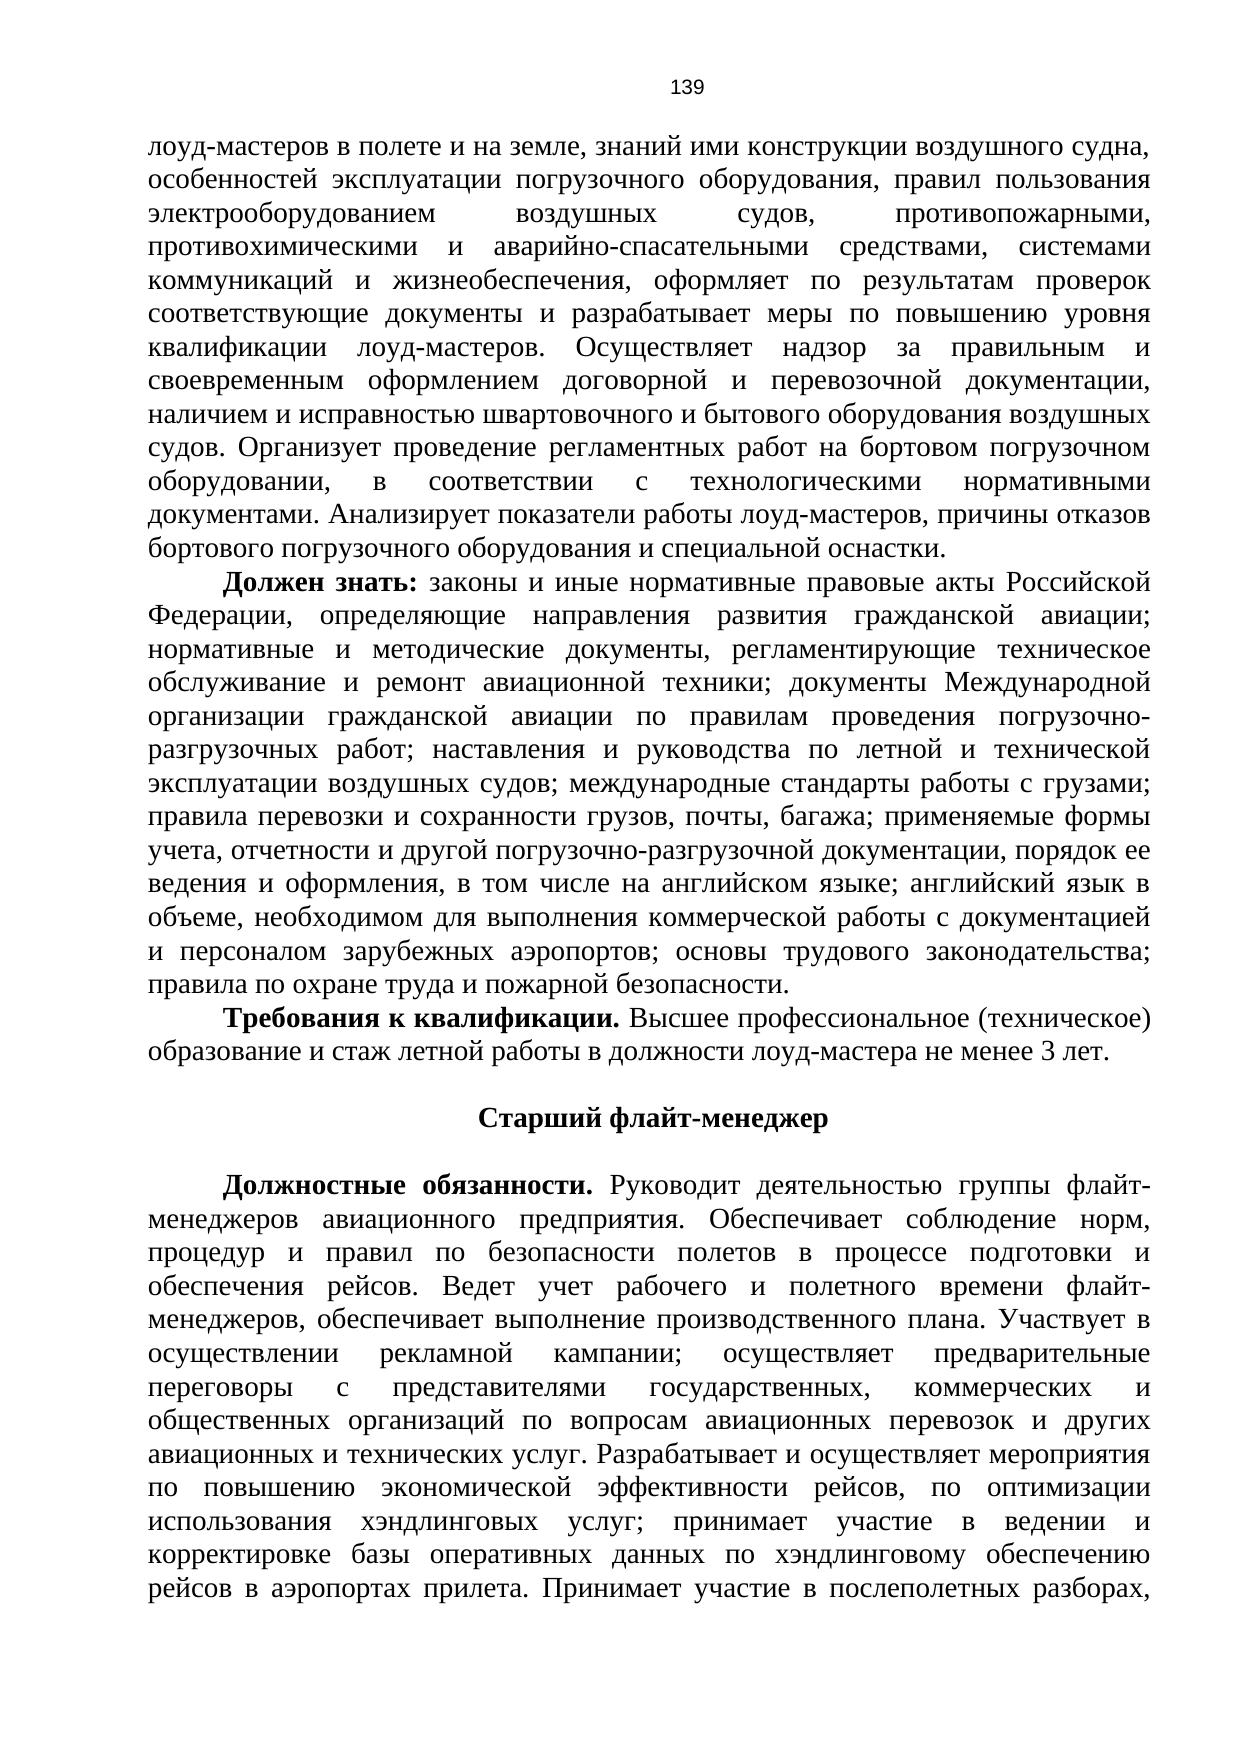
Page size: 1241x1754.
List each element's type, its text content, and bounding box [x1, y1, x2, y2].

text Требования к квалификации. Высшее профессиональное (техническое) образование и стаж летной работы в должности лоуд-мастера не менее 3 лет. [148, 1000, 1152, 1067]
subtitle Старший флайт-менеджер [148, 1100, 1152, 1134]
text Должностные обязанности. Руководит деятельностью группы флайт-менеджеров авиационного предприятия. Обеспечивает соблюдение норм, процедур и правил по безопасности полетов в процессе подготовки и обеспечения рейсов. Ведет учет рабочего и полетного времени флайт-менеджеров, обеспечивает выполнение производственного плана. Участвует в осуществлении рекламной кампании; осуществляет предварительные переговоры с представителями государственных, коммерческих и общественных организаций по вопросам авиационных перевозок и других авиационных и технических услуг. Разрабатывает и осуществляет мероприятия по повышению экономической эффективности рейсов, по оптимизации использования хэндлинговых услуг; принимает участие в ведении и корректировке базы оперативных данных по хэндлинговому обеспечению рейсов в аэропортах прилета. Принимает участие в послеполетных разборах, [148, 1167, 1152, 1603]
text Должен знать: законы и иные нормативные правовые акты Российской Федерации, определяющие направления развития гражданской авиации; нормативные и методические документы, регламентирующие техническое обслуживание и ремонт авиационной техники; документы Международной организации гражданской авиации по правилам проведения погрузочно-разгрузочных работ; наставления и руководства по летной и технической эксплуатации воздушных судов; международные стандарты работы с грузами; правила перевозки и сохранности грузов, почты, багажа; применяемые формы учета, отчетности и другой погрузочно-разгрузочной документации, порядок ее ведения и оформления, в том числе на английском языке; английский язык в объеме, необходимом для выполнения коммерческой работы с документацией и персоналом зарубежных аэропортов; основы трудового законодательства; правила по охране труда и пожарной безопасности. [148, 564, 1152, 1000]
text лоуд-мастеров в полете и на земле, знаний ими конструкции воздушного судна, особенностей эксплуатации погрузочного оборудования, правил пользования электрооборудованием воздушных судов, противопожарными, противохимическими и аварийно-спасательными средствами, системами коммуникаций и жизнеобеспечения, оформляет по результатам проверок соответствующие документы и разрабатывает меры по повышению уровня квалификации лоуд-мастеров. Осуществляет надзор за правильным и своевременным оформлением договорной и перевозочной документации, наличием и исправностью швартовочного и бытового оборудования воздушных судов. Организует проведение регламентных работ на бортовом погрузочном оборудовании, в соответствии с технологическими нормативными документами. Анализирует показатели работы лоуд-мастеров, причины отказов бортового погрузочного оборудования и специальной оснастки. [148, 128, 1152, 564]
